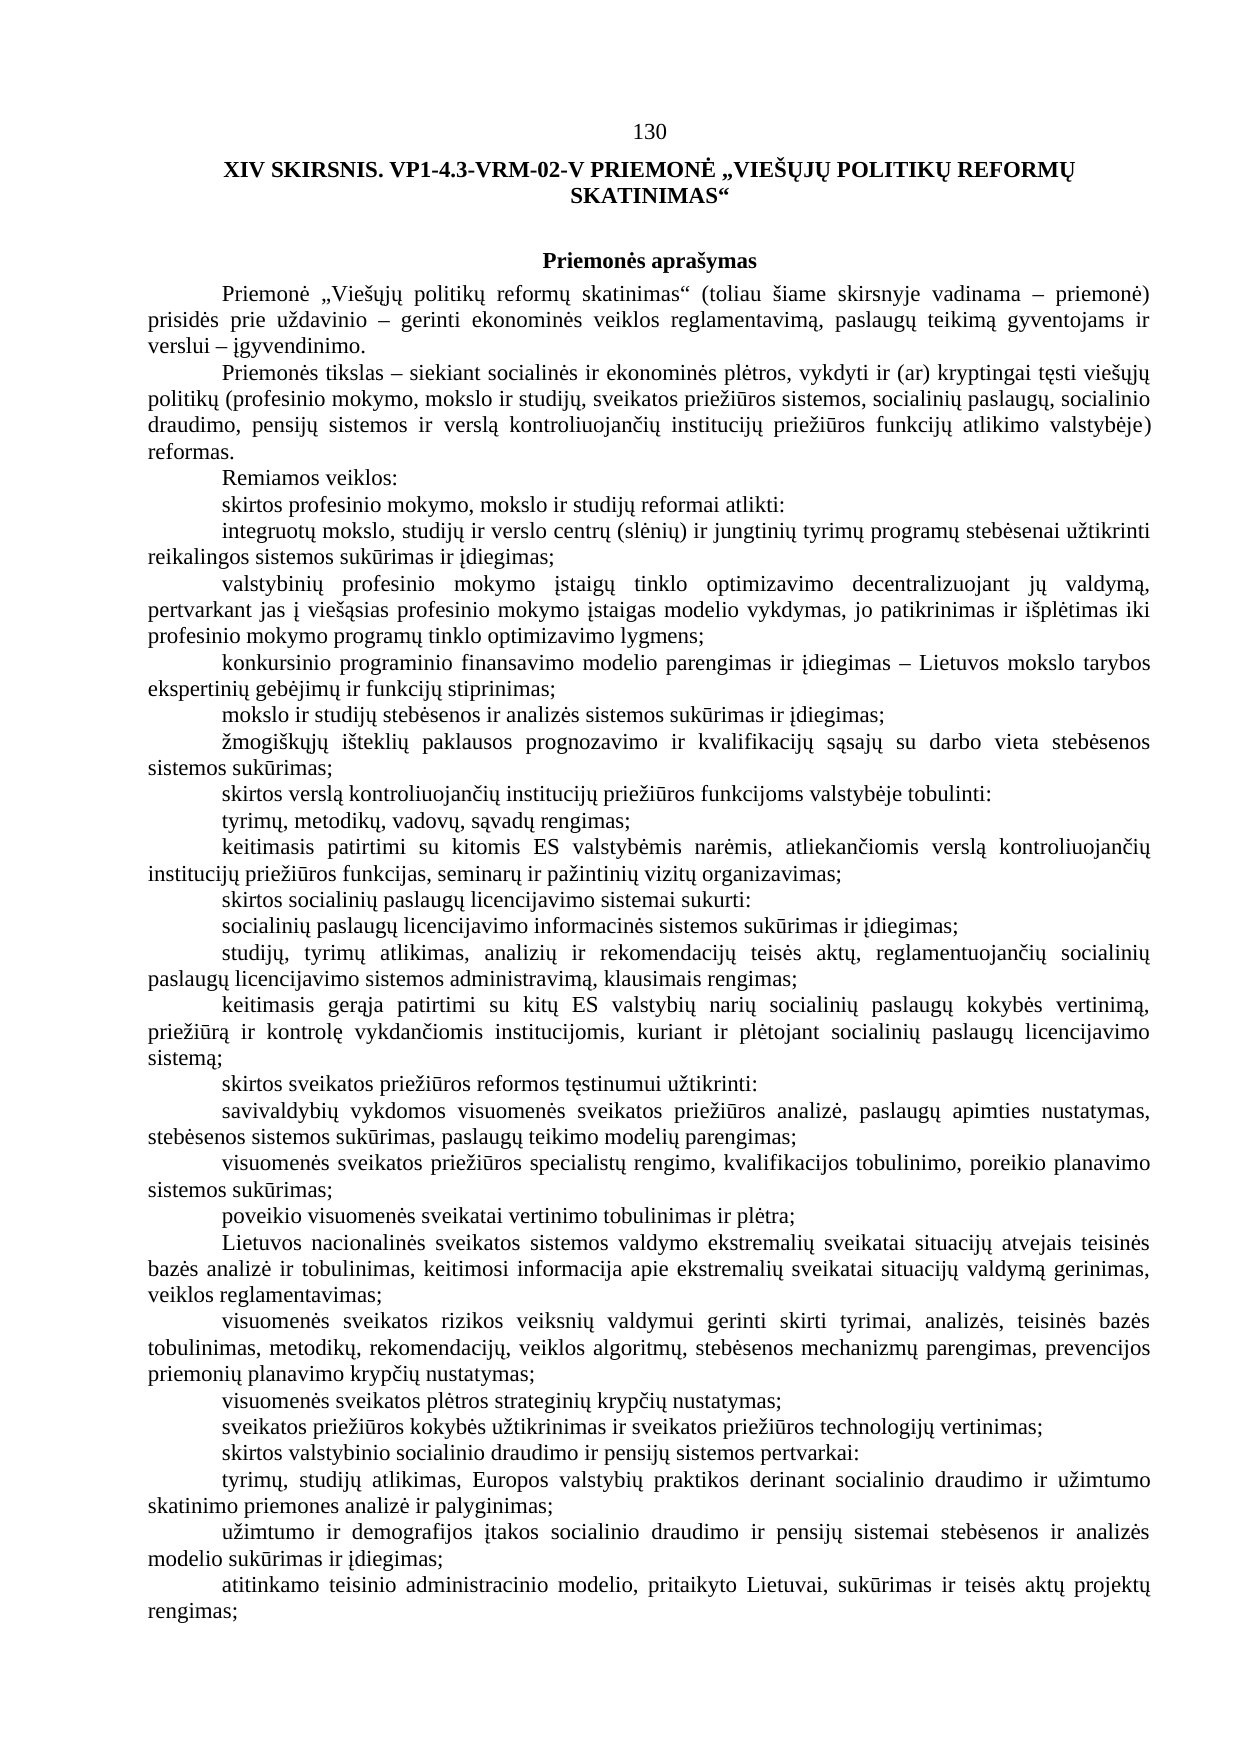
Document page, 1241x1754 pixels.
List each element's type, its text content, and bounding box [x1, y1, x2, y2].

text integruotų mokslo, studijų ir verslo centrų (slėnių) ir jungtinių tyrimų programų stebėsenai užtikrinti reikalingos sistemos sukūrimas ir įdiegimas; [148, 517, 1152, 570]
text keitimasis patirtimi su kitomis ES valstybėmis narėmis, atliekančiomis verslą kontroliuojančių institucijų priežiūros funkcijas, seminarų ir pažintinių vizitų organizavimas; [148, 833, 1152, 886]
text Priemonė „Viešųjų politikų reformų skatinimas“ (toliau šiame skirsnyje vadinama – priemonė) prisidės prie uždavinio – gerinti ekonominės veiklos reglamentavimą, paslaugų teikimą gyventojams ir verslui – įgyvendinimo. [148, 280, 1152, 359]
text užimtumo ir demografijos įtakos socialinio draudimo ir pensijų sistemai stebėsenos ir analizės modelio sukūrimas ir įdiegimas; [148, 1518, 1152, 1571]
text konkursinio programinio finansavimo modelio parengimas ir įdiegimas – Lietuvos mokslo tarybos ekspertinių gebėjimų ir funkcijų stiprinimas; [148, 649, 1152, 701]
text poveikio visuomenės sveikatai vertinimo tobulinimas ir plėtra; [148, 1202, 1152, 1228]
text Priemonės aprašymas [148, 247, 1152, 273]
text Remiamos veiklos: [148, 464, 1152, 491]
text skirtos profesinio mokymo, mokslo ir studijų reformai atlikti: [148, 491, 1152, 517]
text skirtos verslą kontroliuojančių institucijų priežiūros funkcijoms valstybėje tobulinti: [148, 781, 1152, 807]
text sveikatos priežiūros kokybės užtikrinimas ir sveikatos priežiūros technologijų vertinimas; [148, 1413, 1152, 1439]
text socialinių paslaugų licencijavimo informacinės sistemos sukūrimas ir įdiegimas; [148, 912, 1152, 939]
text skirtos valstybinio socialinio draudimo ir pensijų sistemos pertvarkai: [148, 1439, 1152, 1466]
text skirtos socialinių paslaugų licencijavimo sistemai sukurti: [148, 886, 1152, 912]
text tyrimų, studijų atlikimas, Europos valstybių praktikos derinant socialinio draudimo ir užimtumo skatinimo priemones analizė ir palyginimas; [148, 1466, 1152, 1518]
text Lietuvos nacionalinės sveikatos sistemos valdymo ekstremalių sveikatai situacijų atvejais teisinės bazės analizė ir tobulinimas, keitimosi informacija apie ekstremalių sveikatai situacijų valdymą gerinimas, veiklos reglamentavimas; [148, 1228, 1152, 1308]
text XIV SKIRSNIS. VP1-4.3-VRM-02-V PRIEMONĖ „VIEŠŲJŲ POLITIKŲ REFORMŲ SKATINIMAS“ [148, 156, 1152, 208]
text visuomenės sveikatos rizikos veiksnių valdymui gerinti skirti tyrimai, analizės, teisinės bazės tobulinimas, metodikų, rekomendacijų, veiklos algoritmų, stebėsenos mechanizmų parengimas, prevencijos priemonių planavimo krypčių nustatymas; [148, 1308, 1152, 1387]
text tyrimų, metodikų, vadovų, sąvadų rengimas; [148, 807, 1152, 833]
text visuomenės sveikatos plėtros strateginių krypčių nustatymas; [148, 1387, 1152, 1413]
text Priemonės tikslas – siekiant socialinės ir ekonominės plėtros, vykdyti ir (ar) kryptingai tęsti viešųjų politikų (profesinio mokymo, mokslo ir studijų, sveikatos priežiūros sistemos, socialinių paslaugų, socialinio draudimo, pensijų sistemos ir verslą kontroliuojančių institucijų priežiūros funkcijų atlikimo valstybėje) reformas. [148, 359, 1152, 464]
text skirtos sveikatos priežiūros reformos tęstinumui užtikrinti: [148, 1070, 1152, 1097]
text savivaldybių vykdomos visuomenės sveikatos priežiūros analizė, paslaugų apimties nustatymas, stebėsenos sistemos sukūrimas, paslaugų teikimo modelių parengimas; [148, 1097, 1152, 1149]
text keitimasis gerąja patirtimi su kitų ES valstybių narių socialinių paslaugų kokybės vertinimą, priežiūrą ir kontrolę vykdančiomis institucijomis, kuriant ir plėtojant socialinių paslaugų licencijavimo sistemą; [148, 991, 1152, 1070]
text atitinkamo teisinio administracinio modelio, pritaikyto Lietuvai, sukūrimas ir teisės aktų projektų rengimas; [148, 1571, 1152, 1624]
text žmogiškųjų išteklių paklausos prognozavimo ir kvalifikacijų sąsajų su darbo vieta stebėsenos sistemos sukūrimas; [148, 728, 1152, 781]
text visuomenės sveikatos priežiūros specialistų rengimo, kvalifikacijos tobulinimo, poreikio planavimo sistemos sukūrimas; [148, 1149, 1152, 1202]
text valstybinių profesinio mokymo įstaigų tinklo optimizavimo decentralizuojant jų valdymą, pertvarkant jas į viešąsias profesinio mokymo įstaigas modelio vykdymas, jo patikrinimas ir išplėtimas iki profesinio mokymo programų tinklo optimizavimo lygmens; [148, 570, 1152, 649]
text mokslo ir studijų stebėsenos ir analizės sistemos sukūrimas ir įdiegimas; [148, 701, 1152, 728]
text studijų, tyrimų atlikimas, analizių ir rekomendacijų teisės aktų, reglamentuojančių socialinių paslaugų licencijavimo sistemos administravimą, klausimais rengimas; [148, 939, 1152, 991]
